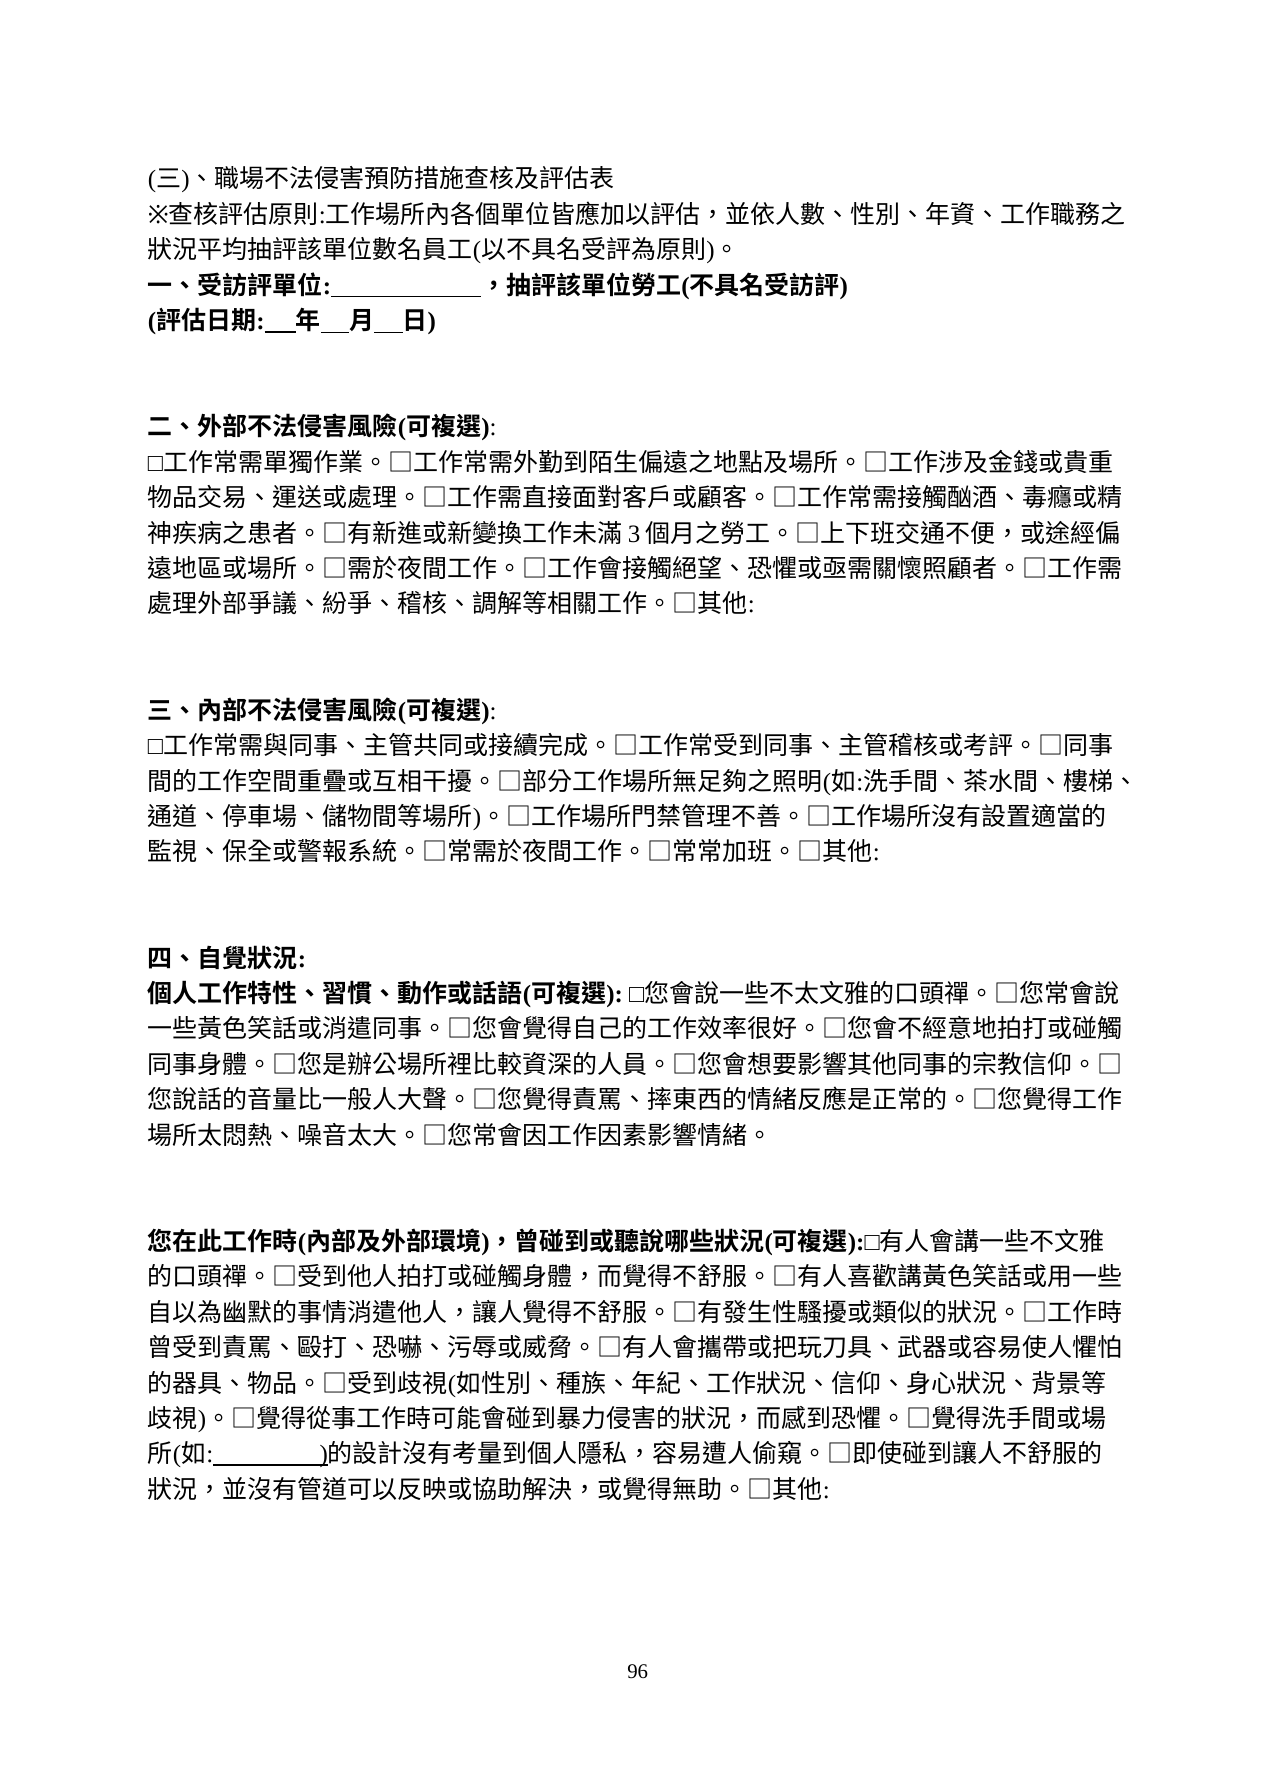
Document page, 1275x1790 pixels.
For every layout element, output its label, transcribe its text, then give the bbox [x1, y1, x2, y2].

text 四、自覺狀況: [148, 939, 1127, 974]
text 三、內部不法侵害風險(可複選): [148, 691, 1127, 726]
text □工作常需與同事、主管共同或接續完成。□工作常受到同事、主管稽核或考評。□同事間的工作空間重疊或互相干擾。□部分工作場所無足夠之照明(如:洗手間、茶水間、樓梯、通道、停車場、儲物間等場所)。□工作場所門禁管理不善。□工作場所沒有設置適當的監視、保全或警報系統。□常需於夜間工作。□常常加班。□其他: [148, 726, 1127, 868]
text □工作常需單獨作業。□工作常需外勤到陌生偏遠之地點及場所。□工作涉及金錢或貴重物品交易、運送或處理。□工作需直接面對客戶或顧客。□工作常需接觸酗酒、毒癮或精神疾病之患者。□有新進或新變換工作未滿3個月之勞工。□上下班交通不便，或途經偏遠地區或場所。□需於夜間工作。□工作會接觸絕望、恐懼或亟需關懷照顧者。□工作需處理外部爭議、紛爭、稽核、調解等相關工作。□其他: [148, 443, 1127, 620]
text ※查核評估原則:工作場所內各個單位皆應加以評估，並依人數、性別、年資、工作職務之狀況平均抽評該單位數名員工(以不具名受評為原則)。 [148, 195, 1127, 266]
text 二、外部不法侵害風險(可複選): [148, 407, 1127, 443]
subtitle 職場不法侵害預防措施查核及評估表 [148, 159, 1127, 195]
text 一、受訪評單位: ，抽評該單位勞工(不具名受訪評) [148, 266, 1127, 301]
text (評估日期: 年 月 日) [148, 301, 1127, 337]
text 個人工作特性、習慣、動作或話語(可複選): □您會說一些不太文雅的口頭禪。□您常會說一些黃色笑話或消遣同事。□您會覺得自己的工作效率很好。□您會不經意地拍打或碰觸同事身體。□您是辦公場所裡比較資深的人員。□您會想要影響其他同事的宗教信仰。□您說話的音量比一般人大聲。□您覺得責罵、摔東西的情緒反應是正常的。□您覺得工作場所太悶熱、噪音太大。□您常會因工作因素影響情緒。 [148, 974, 1127, 1151]
text 您在此工作時(內部及外部環境)，曾碰到或聽說哪些狀況(可複選):□有人會講一些不文雅的口頭禪。□受到他人拍打或碰觸身體，而覺得不舒服。□有人喜歡講黃色笑話或用一些自以為幽默的事情消遣他人，讓人覺得不舒服。□有發生性騷擾或類似的狀況。□工作時曾受到責罵、毆打、恐嚇、污辱或威脅。□有人會攜帶或把玩刀具、武器或容易使人懼怕的器具、物品。□受到歧視(如性別、種族、年紀、工作狀況、信仰、身心狀況、背景等歧視)。□覺得從事工作時可能會碰到暴力侵害的狀況，而感到恐懼。□覺得洗手間或場所(如: )的設計沒有考量到個人隱私，容易遭人偷窺。□即使碰到讓人不舒服的狀況，並沒有管道可以反映或協助解決，或覺得無助。□其他: [148, 1222, 1127, 1505]
